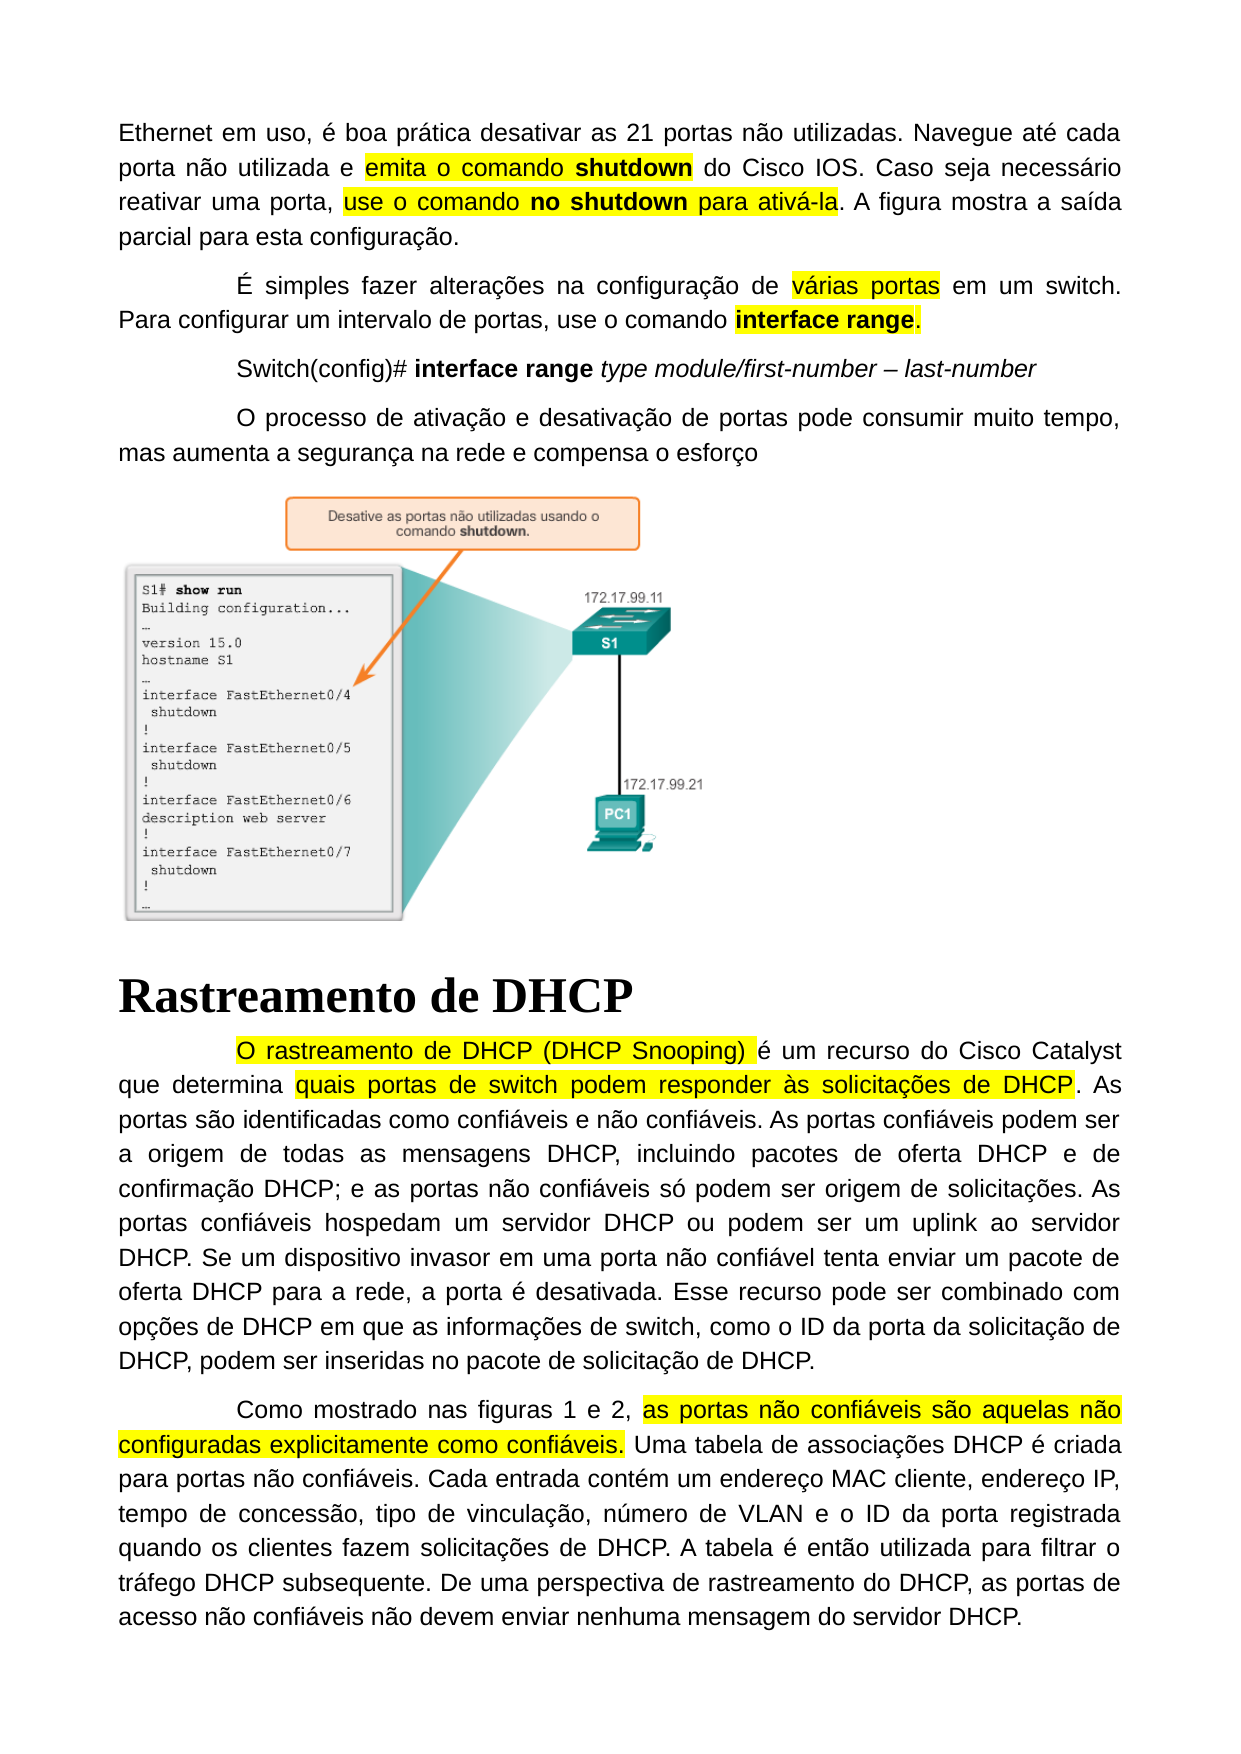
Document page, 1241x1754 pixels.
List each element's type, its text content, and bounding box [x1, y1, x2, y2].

subtitle Rastreamento de DHCP [118, 966, 1122, 1023]
text O rastreamento de DHCP (DHCP Snooping) é um recurso do Cisco Catalyst que determina quais portas de switch podem responder às solicitações de DHCP. As portas são identificadas como confiáveis e não confiáveis. As portas confiáveis podem ser a origem de todas as mensagens DHCP, incluindo pacotes de oferta DHCP e de confirmação DHCP; e as portas não confiáveis só podem ser origem de solicitações. As portas confiáveis hospedam um servidor DHCP ou podem ser um uplink ao servidor DHCP. Se um dispositivo invasor em uma porta não confiável tenta enviar um pacote de oferta DHCP para a rede, a porta é desativada. Esse recurso pode ser combinado com opções de DHCP em que as informações de switch, como o ID da porta da solicitação de DHCP, podem ser inseridas no pacote de solicitação de DHCP. [118, 1036, 1122, 1375]
text Ethernet em uso, é boa prática desativar as 21 portas não utilizadas. Navegue até cada porta não utilizada e emita o comando shutdown do Cisco IOS. Caso seja necessário reativar uma porta, use o comando no shutdown para ativá-la. A figura mostra a saída parcial para esta configuração. [118, 118, 1122, 250]
text É simples fazer alterações na configuração de várias portas em um switch. Para configurar um intervalo de portas, use o comando interface range. [118, 271, 1122, 334]
picture [118, 486, 708, 921]
text Como mostrado nas figuras 1 e 2, as portas não confiáveis são aquelas não configuradas explicitamente como confiáveis. Uma tabela de associações DHCP é criada para portas não confiáveis. Cada entrada contém um endereço MAC cliente, endereço IP, tempo de concessão, tipo de vinculação, número de VLAN e o ID da porta registrada quando os clientes fazem solicitações de DHCP. A tabela é então utilizada para filtrar o tráfego DHCP subsequente. De uma perspectiva de rastreamento do DHCP, as portas de acesso não confiáveis não devem enviar nenhuma mensagem do servidor DHCP. [118, 1395, 1122, 1631]
text Switch(config)# interface range type module/first-number – last-number [118, 354, 1122, 383]
text O processo de ativação e desativação de portas pode consumir muito tempo, mas aumenta a segurança na rede e compensa o esforço [118, 403, 1122, 466]
